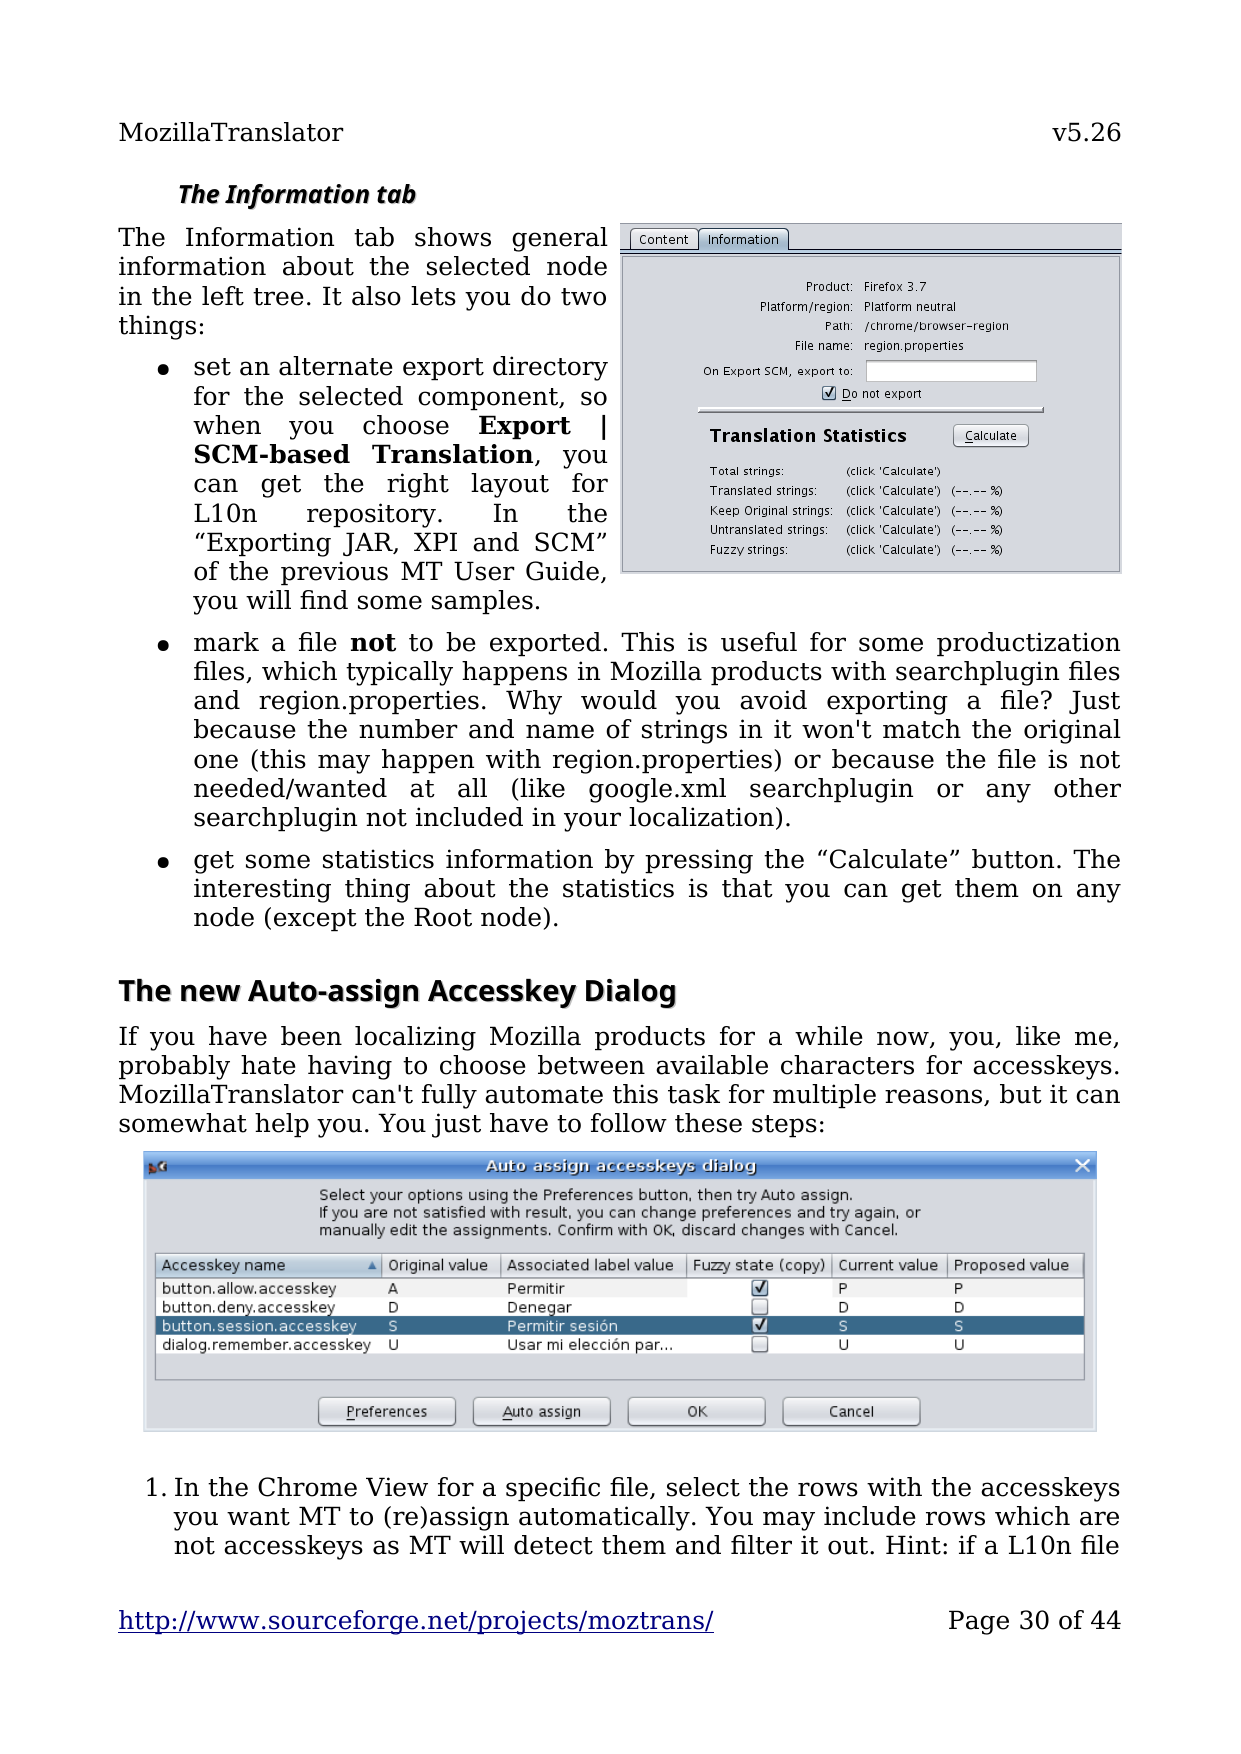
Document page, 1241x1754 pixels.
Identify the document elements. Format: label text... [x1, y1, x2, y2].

subtitle set an alternate export directory for the selected component, so when you choose Export | SCM-based Translation, you can get the right layout for L10n repository. In the “Exporting JAR, XPI and SCM” of the previous MT User Guide, you will find some samples. [156, 352, 1122, 615]
picture [143, 1151, 1097, 1432]
subtitle get some statistics information by pressing the “Calculate” button. The interesting thing about the statistics is that you can get them on any node (except the Root node). [156, 845, 1122, 932]
subtitle In the Chrome View for a specific file, select the rows with the accesskeys you want MT to (re)assign automatically. You may include rows which are not accesskeys as MT will detect them and filter it out. Hint: if a L10n file [144, 1473, 1122, 1560]
picture [620, 223, 1122, 574]
subtitle mark a file not to be exported. This is useful for some productization files, which typically happens in Mozilla products with searchplugin files and region.properties. Why would you avoid exporting a file? Just because the number and name of strings in it won't match the original one (this may happen with region.properties) or because the file is not needed/wanted at all (like google.xml searchplugin or any other searchplugin not included in your localization). [156, 628, 1122, 832]
subtitle The new Auto-assign Accesskey Dialog [118, 970, 1122, 1009]
text The Information tab shows general information about the selected node in the left tree. It also lets you do two things: [118, 223, 620, 340]
text If you have been localizing Mozilla products for a while now, you, like me, probably hate having to choose between available characters for accesskeys. MozillaTranslator can't fully automate this task for multiple reasons, but it can somewhat help you. You just have to follow these steps: [118, 1022, 1122, 1139]
subtitle The Information tab [177, 177, 1122, 211]
